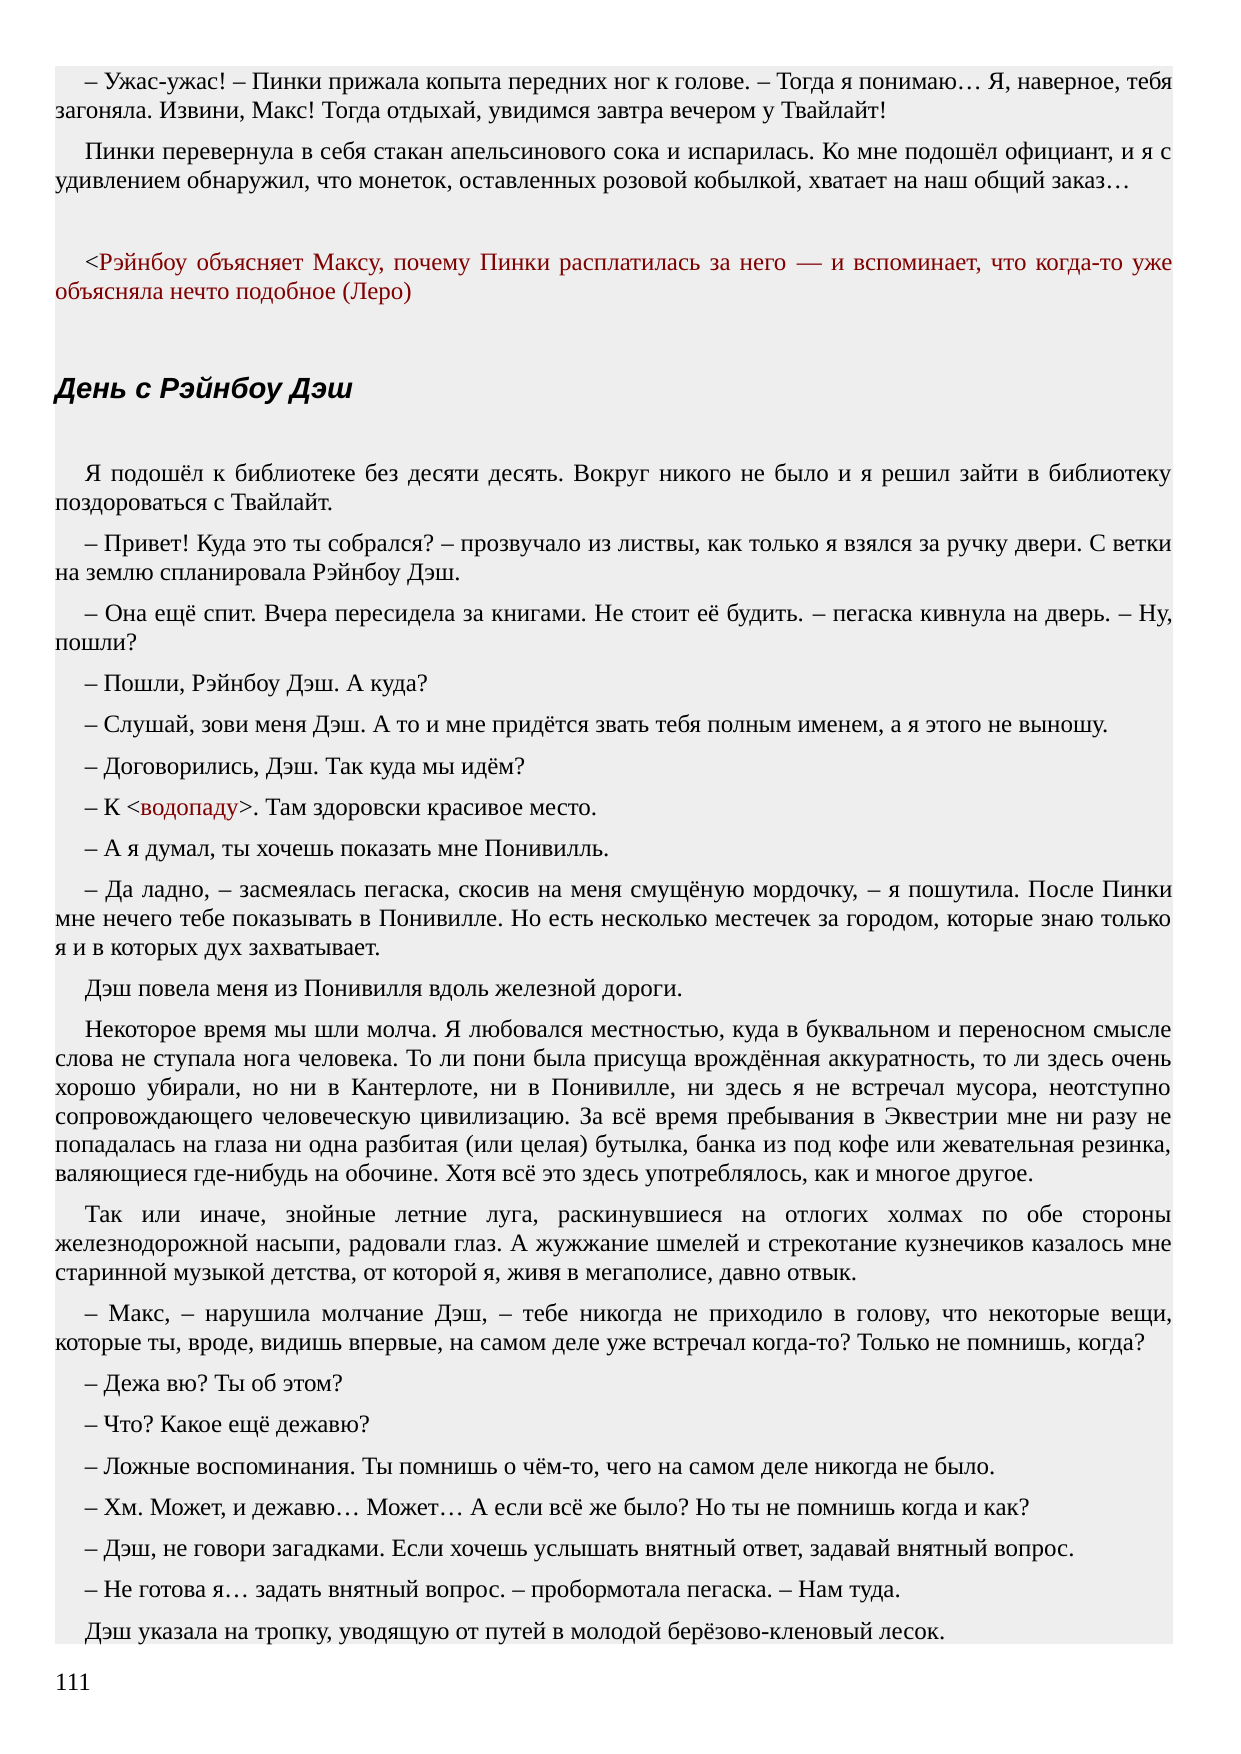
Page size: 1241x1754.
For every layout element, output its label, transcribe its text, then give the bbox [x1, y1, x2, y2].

text – Она ещё спит. Вчера пересидела за книгами. Не стоит её будить. – пегаска кивнула на дверь. – Ну, пошли? [55, 598, 1173, 656]
subtitle День с Рэйнбоу Дэш [55, 371, 1173, 404]
text – Ужас-ужас! – Пинки прижала копыта передних ног к голове. – Тогда я понимаю… Я, наверное, тебя загоняла. Извини, Макс! Тогда отдыхай, увидимся завтра вечером у Твайлайт! [55, 66, 1173, 123]
text – Не готова я… задать внятный вопрос. – пробормотала пегаска. – Нам туда. [55, 1574, 1173, 1603]
text – А я думал, ты хочешь показать мне Понивилль. [55, 833, 1173, 862]
text – Слушай, зови меня Дэш. А то и мне придётся звать тебя полным именем, а я этого не выношу. [55, 709, 1173, 738]
text – Дэш, не говори загадками. Если хочешь услышать внятный ответ, задавай внятный вопрос. [55, 1533, 1173, 1562]
text – Пошли, Рэйнбоу Дэш. А куда? [55, 668, 1173, 697]
text Дэш повела меня из Понивилля вдоль железной дороги. [55, 973, 1173, 1002]
text Пинки перевернула в себя стакан апельсинового сока и испарилась. Ко мне подошёл официант, и я с удивлением обнаружил, что монеток, оставленных розовой кобылкой, хватает на наш общий заказ… [55, 136, 1173, 193]
text <Рэйнбоу объясняет Максу, почему Пинки расплатилась за него — и вспоминает, что когда-то уже объясняла нечто подобное (Леро) [55, 247, 1173, 305]
text – Да ладно, – засмеялась пегаска, скосив на меня смущёную мордочку, – я пошутила. После Пинки мне нечего тебе показывать в Понивилле. Но есть несколько местечек за городом, которые знаю только я и в которых дух захватывает. [55, 874, 1173, 961]
text Я подошёл к библиотеке без десяти десять. Вокруг никого не было и я решил зайти в библиотеку поздороваться с Твайлайт. [55, 458, 1173, 516]
text – Что? Какое ещё дежавю? [55, 1409, 1173, 1438]
text – Макс, – нарушила молчание Дэш, – тебе никогда не приходило в голову, что некоторые вещи, которые ты, вроде, видишь впервые, на самом деле уже встречал когда-то? Только не помнишь, когда? [55, 1298, 1173, 1356]
text Так или иначе, знойные летние луга, раскинувшиеся на отлогих холмах по обе стороны железнодорожной насыпи, радовали глаз. А жужжание шмелей и стрекотание кузнечиков казалось мне старинной музыкой детства, от которой я, живя в мегаполисе, давно отвык. [55, 1199, 1173, 1286]
text – Дежа вю? Ты об этом? [55, 1368, 1173, 1397]
text – Договорились, Дэш. Так куда мы идём? [55, 751, 1173, 779]
text – Привет! Куда это ты собрался? – прозвучало из листвы, как только я взялся за ручку двери. С ветки на землю спланировала Рэйнбоу Дэш. [55, 528, 1173, 586]
text – Ложные воспоминания. Ты помнишь о чём-то, чего на самом деле никогда не было. [55, 1451, 1173, 1479]
text Некоторое время мы шли молча. Я любовался местностью, куда в буквальном и переносном смысле слова не ступала нога человека. То ли пони была присуща врождённая аккуратность, то ли здесь очень хорошо убирали, но ни в Кантерлоте, ни в Понивилле, ни здесь я не встречал мусора, неотступно сопровождающего человеческую цивилизацию. За всё время пребывания в Эквестрии мне ни разу не попадалась на глаза ни одна разбитая (или целая) бутылка, банка из под кофе или жевательная резинка, валяющиеся где-нибудь на обочине. Хотя всё это здесь употреблялось, как и многое другое. [55, 1014, 1173, 1187]
text – Хм. Может, и дежавю… Может… А если всё же было? Но ты не помнишь когда и как? [55, 1492, 1173, 1521]
text – К <водопаду>. Там здоровски красивое место. [55, 792, 1173, 821]
text Дэш указала на тропку, уводящую от путей в молодой берёзово-кленовый лесок. [55, 1616, 1173, 1644]
